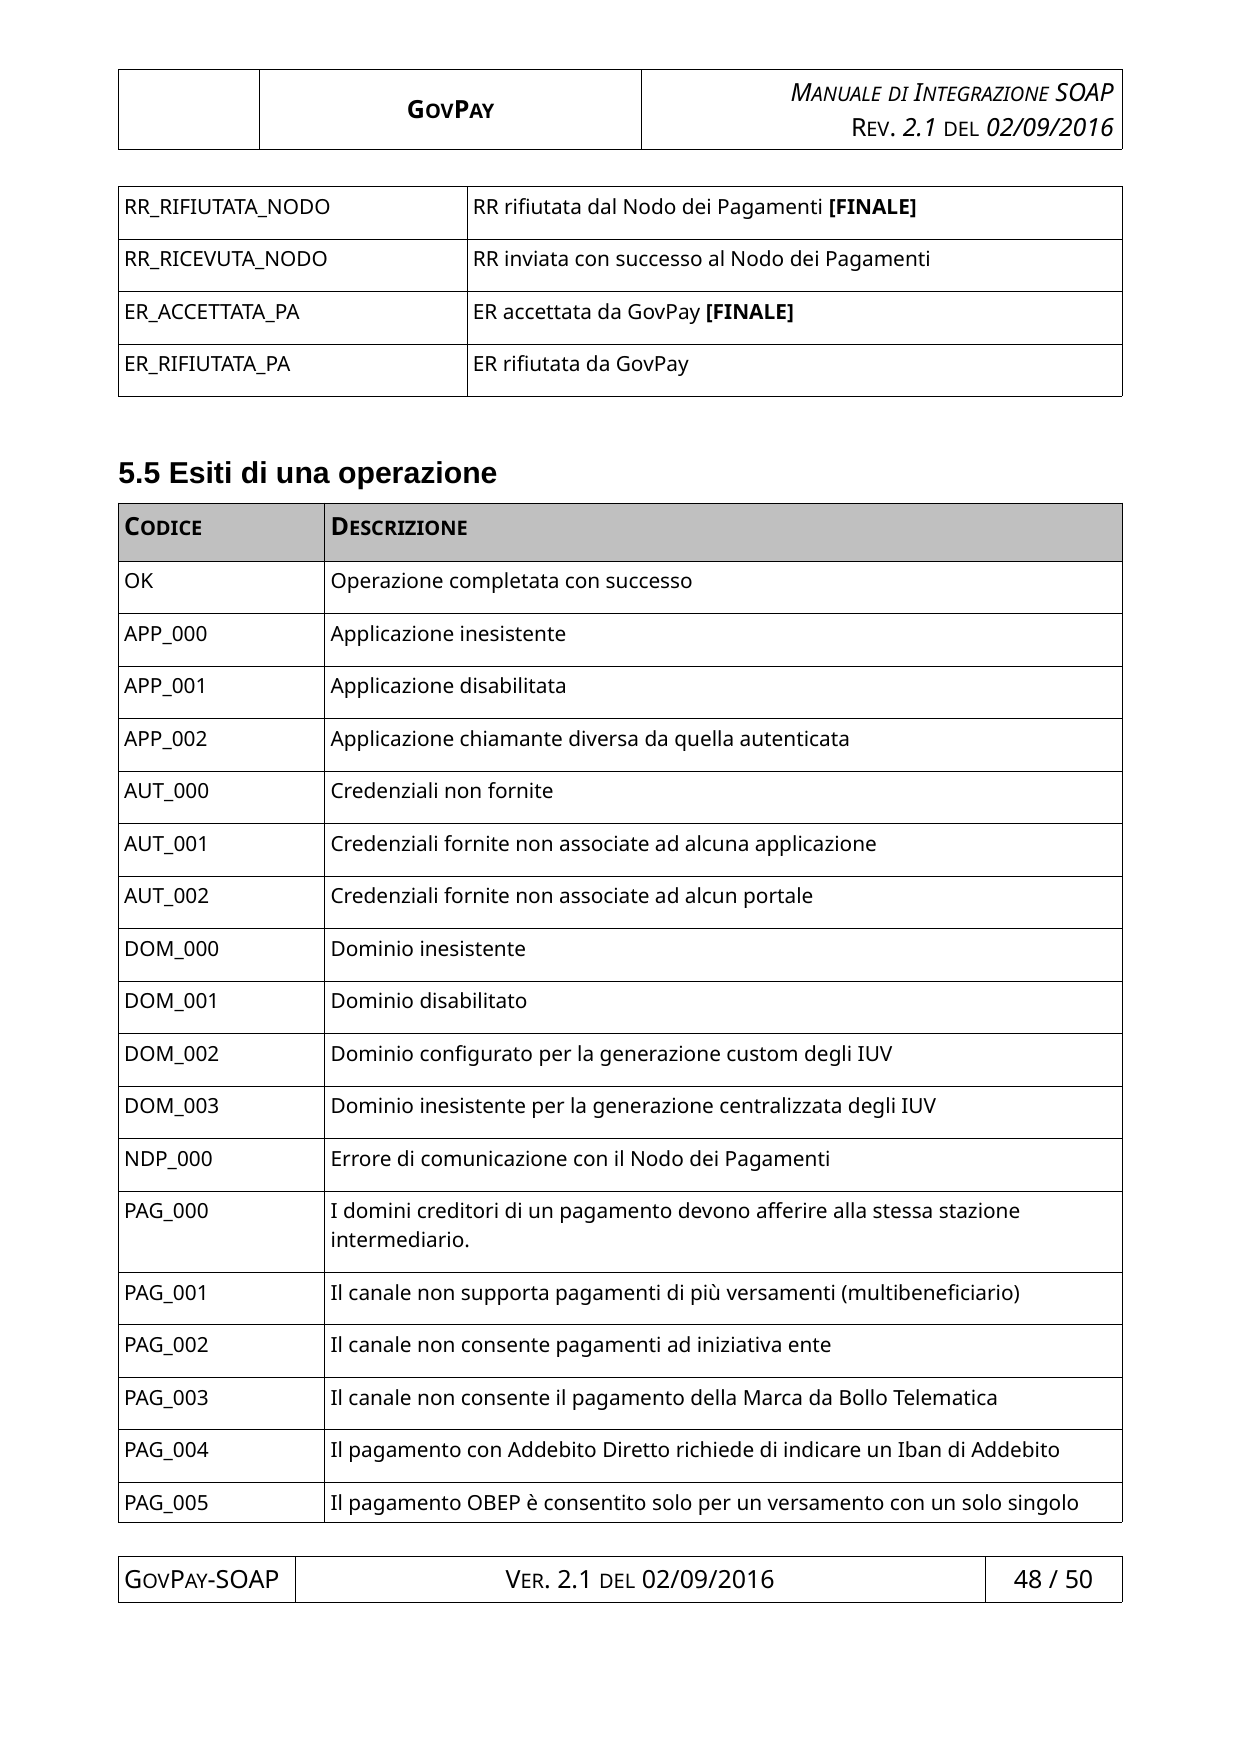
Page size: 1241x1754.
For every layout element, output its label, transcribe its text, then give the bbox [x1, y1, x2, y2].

table_cell Dominio inesistente [325, 929, 1122, 981]
table_cell PAG_004 [119, 1430, 324, 1482]
table_cell Credenziali fornite non associate ad alcun portale [325, 877, 1122, 928]
table_cell ER_RIFIUTATA_PA [119, 345, 467, 396]
table_cell Il pagamento con Addebito Diretto richiede di indicare un Iban di Addebito [325, 1430, 1122, 1482]
table_cell Credenziali non fornite [325, 772, 1122, 823]
table_cell DOM_001 [119, 982, 324, 1033]
table_cell AUT_002 [119, 877, 324, 928]
table_cell RR_RIFIUTATA_NODO [119, 187, 467, 239]
table_cell Applicazione inesistente [325, 614, 1122, 666]
table_cell Il canale non consente il pagamento della Marca da Bollo Telematica [325, 1378, 1122, 1429]
table_cell Il canale non supporta pagamenti di più versamenti (multibeneficiario) [325, 1273, 1122, 1324]
table_cell Errore di comunicazione con il Nodo dei Pagamenti [325, 1139, 1122, 1191]
table_cell NDP_000 [119, 1139, 324, 1191]
table_cell Dominio inesistente per la generazione centralizzata degli IUV [325, 1087, 1122, 1138]
table_cell PAG_003 [119, 1378, 324, 1429]
table_cell RR rifiutata dal Nodo dei Pagamenti [FINALE] [468, 187, 1122, 239]
table_cell Operazione completata con successo [325, 562, 1122, 613]
table_cell DOM_002 [119, 1034, 324, 1086]
table_cell DOM_003 [119, 1087, 324, 1138]
table_cell PAG_001 [119, 1273, 324, 1324]
table_cell PAG_002 [119, 1325, 324, 1377]
table_cell APP_002 [119, 719, 324, 771]
table_cell Dominio disabilitato [325, 982, 1122, 1033]
table_cell Applicazione disabilitata [325, 667, 1122, 718]
table_cell AUT_000 [119, 772, 324, 823]
table_cell OK [119, 562, 324, 613]
table_cell Il canale non consente pagamenti ad iniziativa ente [325, 1325, 1122, 1377]
table_cell APP_000 [119, 614, 324, 666]
table_cell RR_RICEVUTA_NODO [119, 240, 467, 291]
table_cell ER_ACCETTATA_PA [119, 292, 467, 344]
table_cell RR inviata con successo al Nodo dei Pagamenti [468, 240, 1122, 291]
table_cell PAG_005 [119, 1483, 324, 1522]
table_cell I domini creditori di un pagamento devono afferire alla stessa stazione intermediario. [325, 1192, 1122, 1272]
table_cell Dominio configurato per la generazione custom degli IUV [325, 1034, 1122, 1086]
table_cell DOM_000 [119, 929, 324, 981]
table_cell PAG_000 [119, 1192, 324, 1272]
table_header Codice [119, 504, 324, 561]
table_cell Applicazione chiamante diversa da quella autenticata [325, 719, 1122, 771]
table_cell Credenziali fornite non associate ad alcuna applicazione [325, 824, 1122, 876]
table_cell APP_001 [119, 667, 324, 718]
subtitle Esiti di una operazione [118, 455, 1122, 490]
table_cell Il pagamento OBEP è consentito solo per un versamento con un solo singolo [325, 1483, 1122, 1522]
table_cell ER accettata da GovPay [FINALE] [468, 292, 1122, 344]
table_header Descrizione [325, 504, 1122, 561]
table_cell ER rifiutata da GovPay [468, 345, 1122, 396]
table_cell AUT_001 [119, 824, 324, 876]
